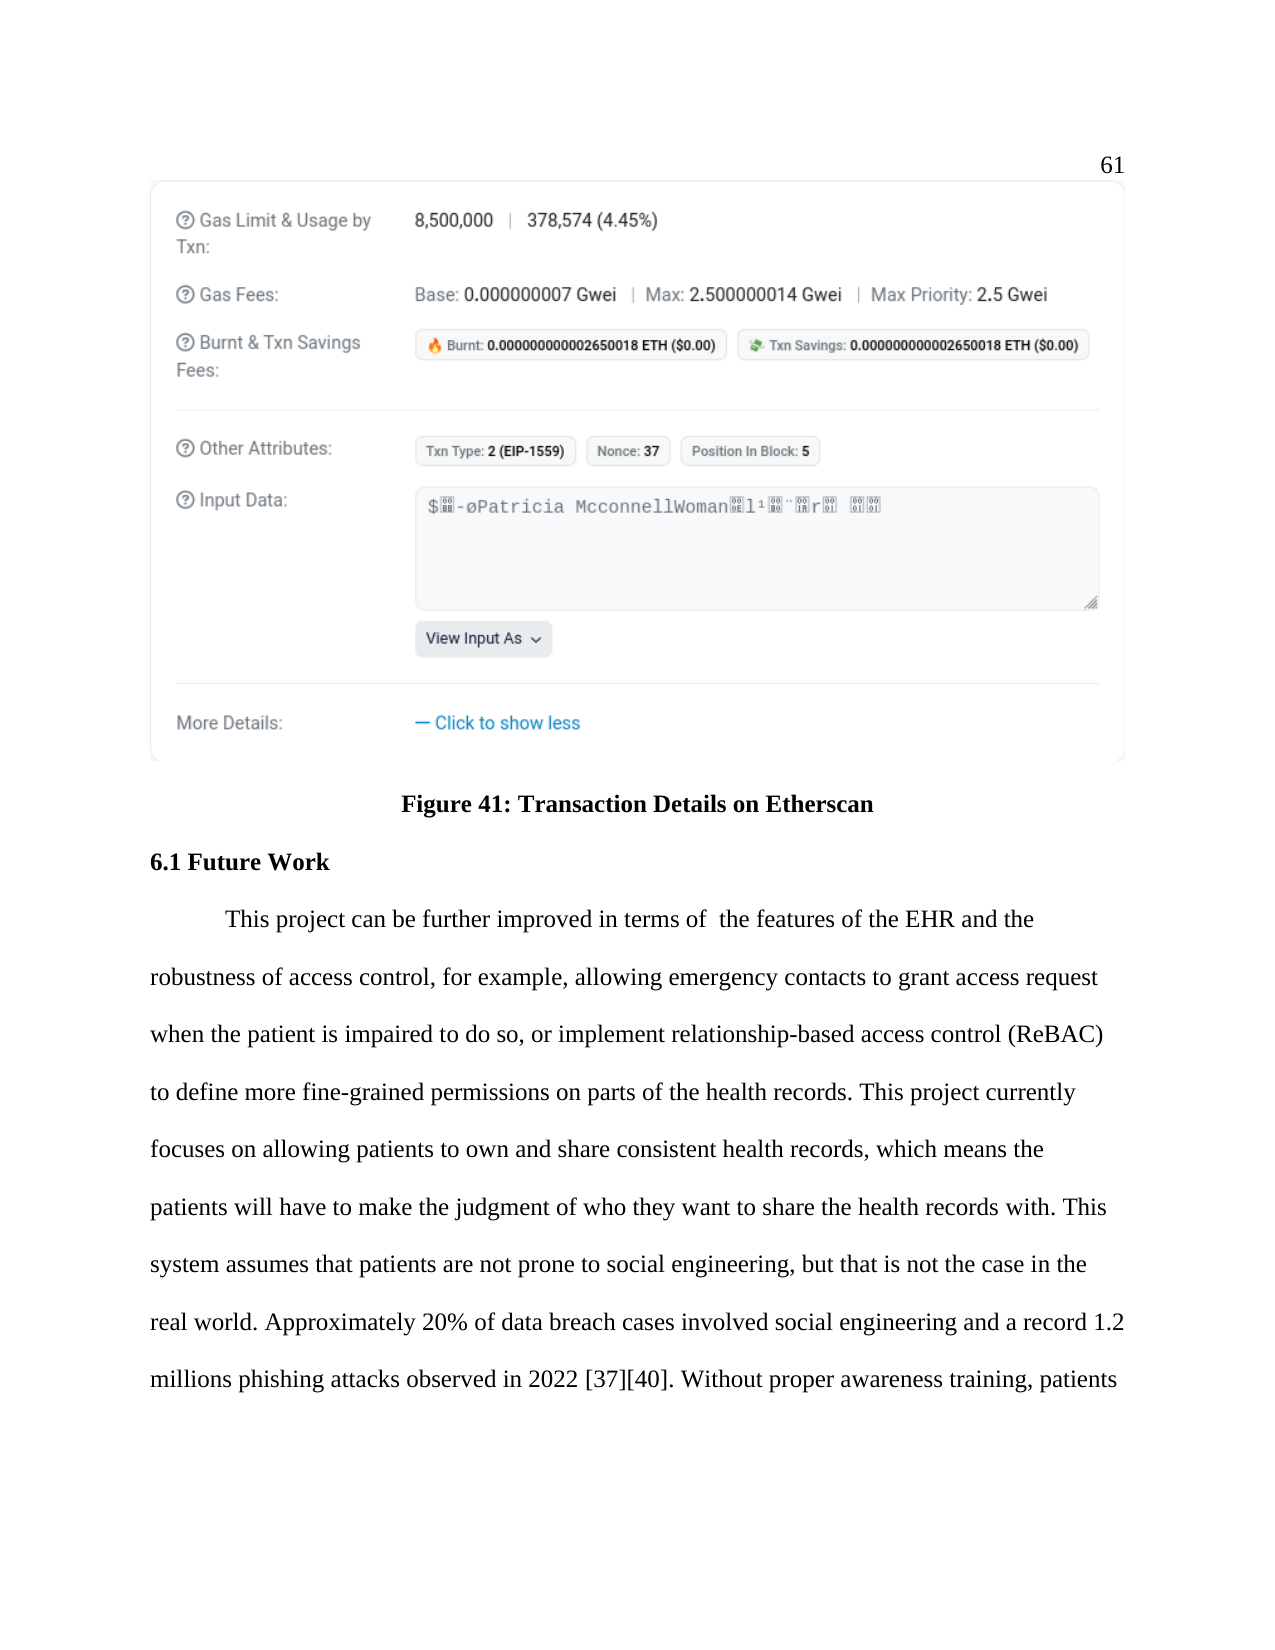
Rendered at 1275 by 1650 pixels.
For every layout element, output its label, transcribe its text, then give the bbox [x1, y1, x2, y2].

title Figure 41: Transaction Details on Etherscan [150, 761, 1125, 818]
picture [150, 180, 1125, 761]
subtitle 6.1 Future Work [150, 818, 1125, 875]
text This project can be further improved in terms of the features of the EHR and the robustness of access control, for example, allowing emergency contacts to grant access request when the patient is impaired to do so, or implement relationship-based access control (ReBAC) to define more fine-grained permissions on parts of the health records. This project currently focuses on allowing patients to own and share consistent health records, which means the patients will have to make the judgment of who they want to share the health records with. This system assumes that patients are not prone to social engineering, but that is not the case in the real world. Approximately 20% of data breach cases involved social engineering and a record 1.2 millions phishing attacks observed in 2022 [37][40]. Without proper awareness training, patients [150, 904, 1125, 1393]
